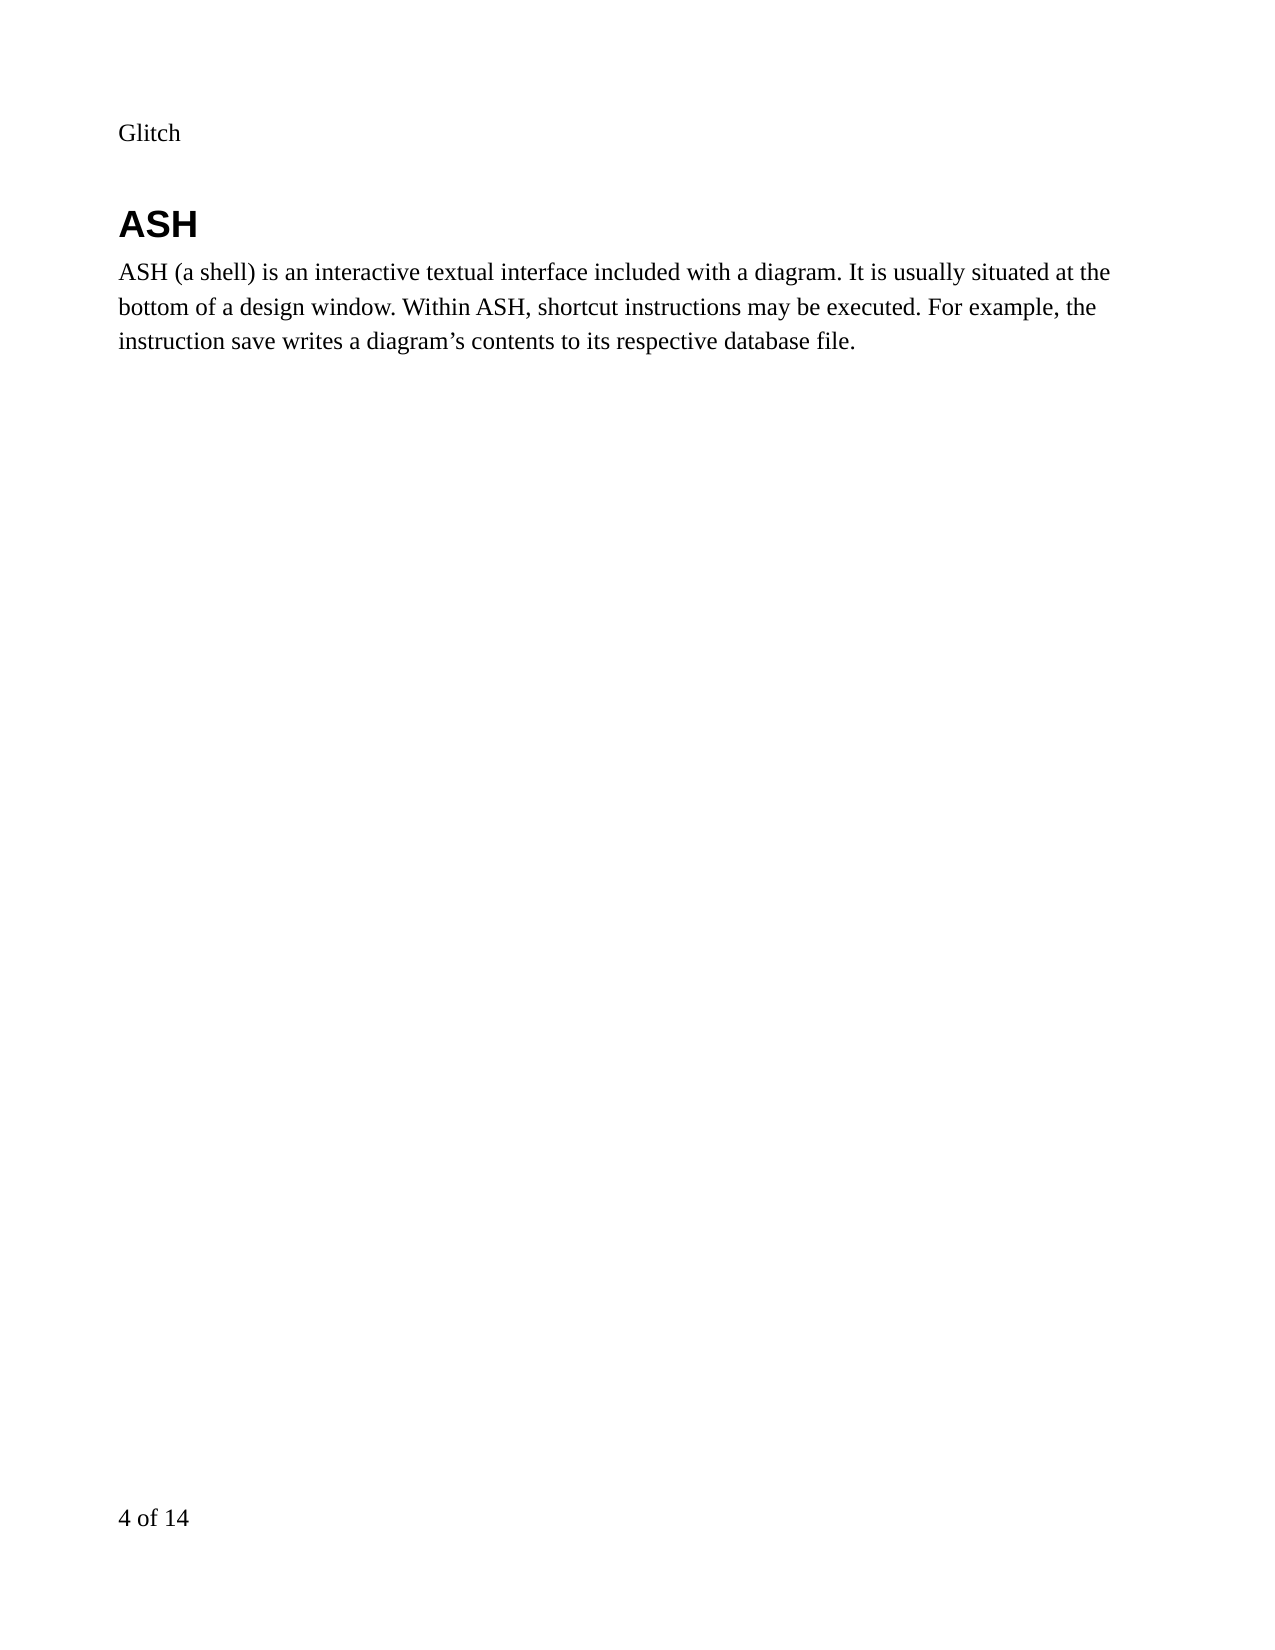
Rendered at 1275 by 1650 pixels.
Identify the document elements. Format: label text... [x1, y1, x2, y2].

text ASH (a shell) is an interactive textual interface included with a diagram. It is usually situated at the bottom of a design window. Within ASH, shortcut instructions may be executed. For example, the instruction save writes a diagram’s contents to its respective database file. [118, 257, 1157, 355]
subtitle ASH [118, 201, 1157, 245]
